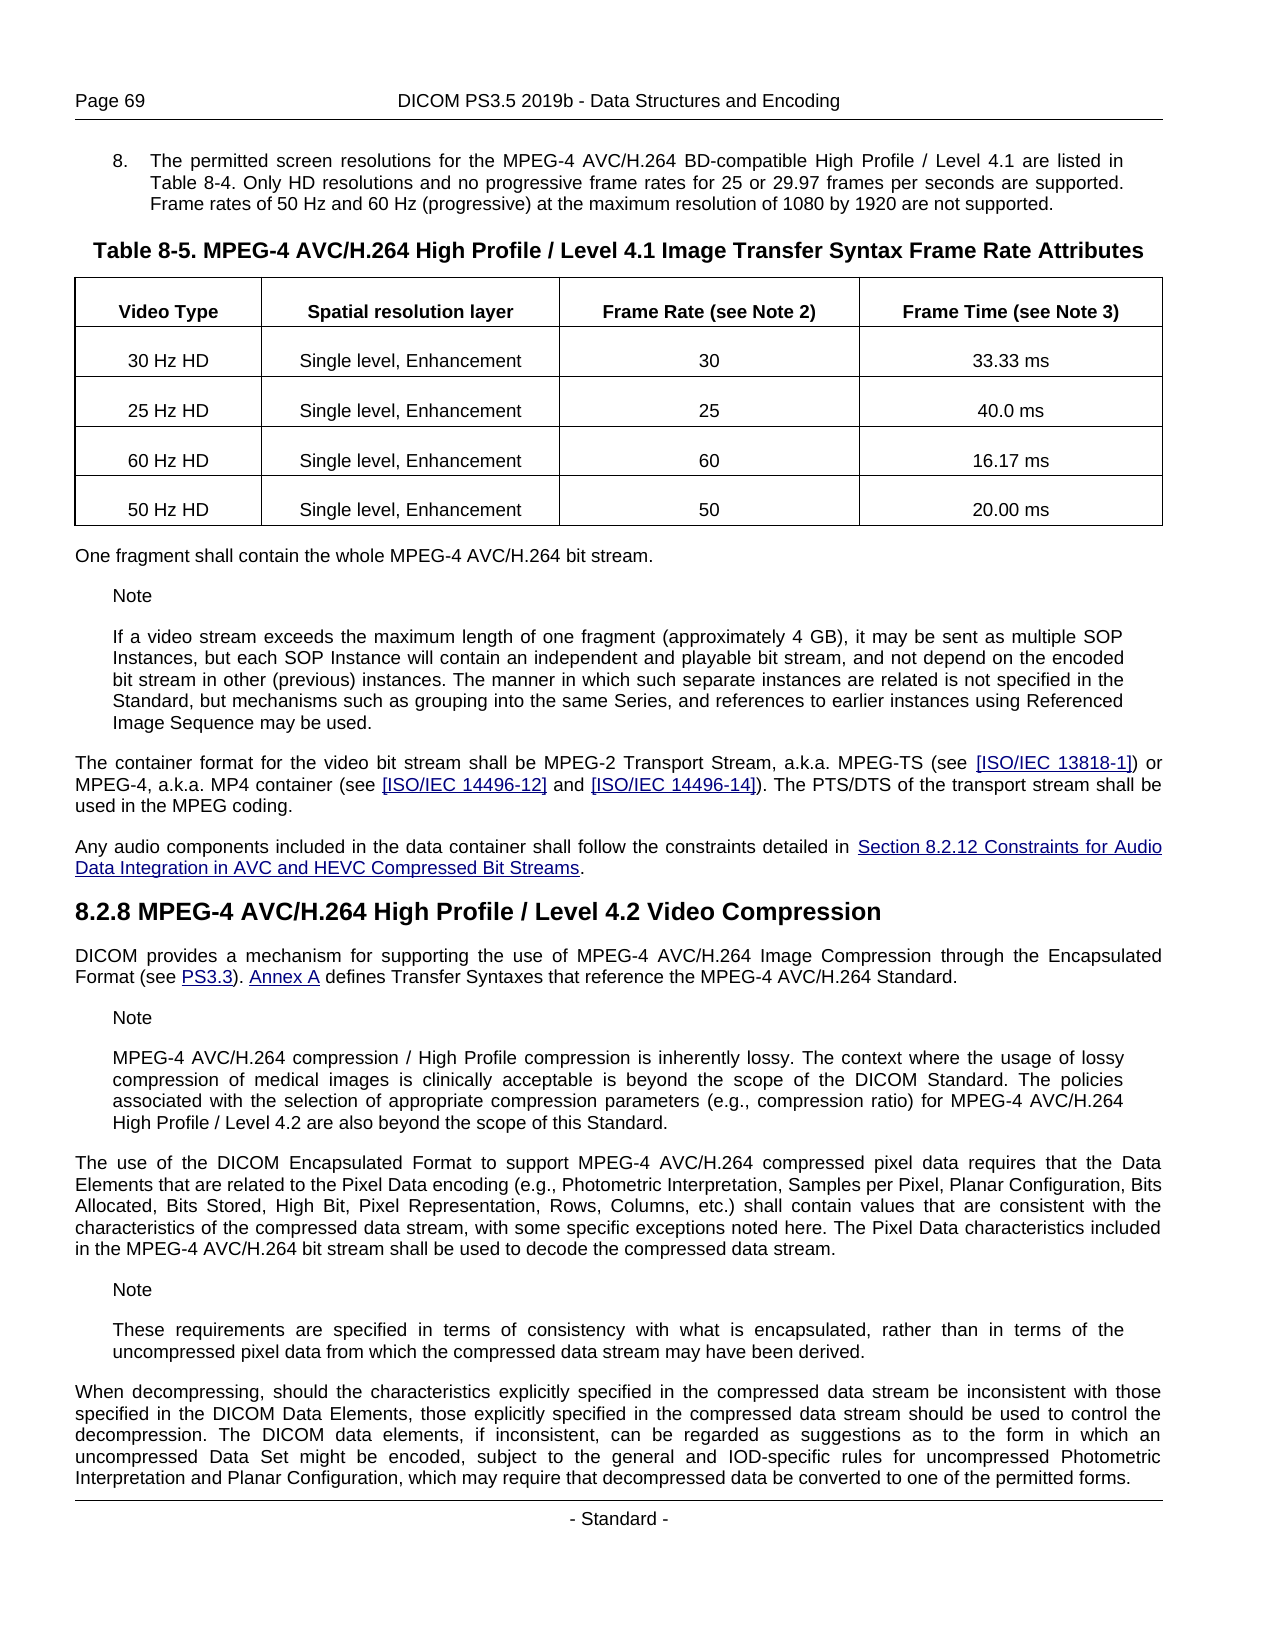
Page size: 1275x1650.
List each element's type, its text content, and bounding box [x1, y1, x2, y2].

table_header Spatial resolution layer [262, 278, 559, 326]
table_cell 20.00 ms [860, 476, 1162, 525]
text If a video stream exceeds the maximum length of one fragment (approximately 4 GB), it may be sent as multiple SOP Instances, but each SOP Instance will contain an independent and playable bit stream, and not depend on the encoded bit stream in other (previous) instances. The manner in which such separate instances are related is not specified in the Standard, but mechanisms such as grouping into the same Series, and references to earlier instances using Referenced Image Sequence may be used. [112, 625, 1125, 733]
table_cell Single level, Enhancement [262, 476, 559, 525]
text 8.2.8 MPEG-4 AVC/H.264 High Profile / Level 4.2 Video Compression [75, 897, 1162, 926]
table_cell 30 [560, 327, 859, 376]
table_cell Single level, Enhancement [262, 427, 559, 475]
text The container format for the video bit stream shall be MPEG-2 Transport Stream, a.k.a. MPEG-TS (see [ISO/IEC 13818-1]) or MPEG-4, a.k.a. MP4 container (see [ISO/IEC 14496-12] and [ISO/IEC 14496-14]). The PTS/DTS of the transport stream shall be used in the MPEG coding. [75, 752, 1162, 817]
table_header Frame Time (see Note 3) [860, 278, 1162, 326]
text DICOM provides a mechanism for supporting the use of MPEG-4 AVC/H.264 Image Compression through the Encapsulated Format (see PS3.3). Annex A defines Transfer Syntaxes that reference the MPEG-4 AVC/H.264 Standard. [75, 945, 1162, 988]
text 8. The permitted screen resolutions for the MPEG-4 AVC/H.264 BD-compatible High Profile / Level 4.1 are listed in Table 8-4. Only HD resolutions and no progressive frame rates for 25 or 29.97 frames per seconds are supported. Frame rates of 50 Hz and 60 Hz (progressive) at the maximum resolution of 1080 by 1920 are not supported. [112, 150, 1125, 215]
table_cell 60 Hz HD [76, 427, 261, 475]
table_cell 50 Hz HD [76, 476, 261, 525]
table_cell 16.17 ms [860, 427, 1162, 475]
table_header Frame Rate (see Note 2) [560, 278, 859, 326]
text These requirements are specified in terms of consistency with what is encapsulated, rather than in terms of the uncompressed pixel data from which the compressed data stream may have been derived. [112, 1319, 1125, 1362]
text Note [112, 1278, 1125, 1300]
text Table 8-5. MPEG-4 AVC/H.264 High Profile / Level 4.1 Image Transfer Syntax Frame Rate Attributes [75, 237, 1162, 263]
text Note [112, 1007, 1125, 1028]
table_cell Single level, Enhancement [262, 327, 559, 376]
table_cell 33.33 ms [860, 327, 1162, 376]
table_cell 30 Hz HD [76, 327, 261, 376]
text The use of the DICOM Encapsulated Format to support MPEG-4 AVC/H.264 compressed pixel data requires that the Data Elements that are related to the Pixel Data encoding (e.g., Photometric Interpretation, Samples per Pixel, Planar Configuration, Bits Allocated, Bits Stored, High Bit, Pixel Representation, Rows, Columns, etc.) shall contain values that are consistent with the characteristics of the compressed data stream, with some specific exceptions noted here. The Pixel Data characteristics included in the MPEG-4 AVC/H.264 bit stream shall be used to decode the compressed data stream. [75, 1152, 1162, 1260]
table_cell 25 [560, 377, 859, 426]
table_cell Single level, Enhancement [262, 377, 559, 426]
text One fragment shall contain the whole MPEG-4 AVC/H.264 bit stream. [75, 545, 1162, 566]
text Any audio components included in the data container shall follow the constraints detailed in Section 8.2.12 Constraints for Audio Data Integration in AVC and HEVC Compressed Bit Streams. [75, 835, 1162, 878]
table_cell 50 [560, 476, 859, 525]
text Note [112, 585, 1125, 607]
table_cell 60 [560, 427, 859, 475]
table_header Video Type [76, 278, 261, 326]
table_cell 40.0 ms [860, 377, 1162, 426]
text MPEG-4 AVC/H.264 compression / High Profile compression is inherently lossy. The context where the usage of lossy compression of medical images is clinically acceptable is beyond the scope of the DICOM Standard. The policies associated with the selection of appropriate compression parameters (e.g., compression ratio) for MPEG-4 AVC/H.264 High Profile / Level 4.2 are also beyond the scope of this Standard. [112, 1047, 1125, 1133]
table_cell 25 Hz HD [76, 377, 261, 426]
text When decompressing, should the characteristics explicitly specified in the compressed data stream be inconsistent with those specified in the DICOM Data Elements, those explicitly specified in the compressed data stream should be used to control the decompression. The DICOM data elements, if inconsistent, can be regarded as suggestions as to the form in which an uncompressed Data Set might be encoded, subject to the general and IOD-specific rules for uncompressed Photometric Interpretation and Planar Configuration, which may require that decompressed data be converted to one of the permitted forms. [75, 1381, 1162, 1488]
